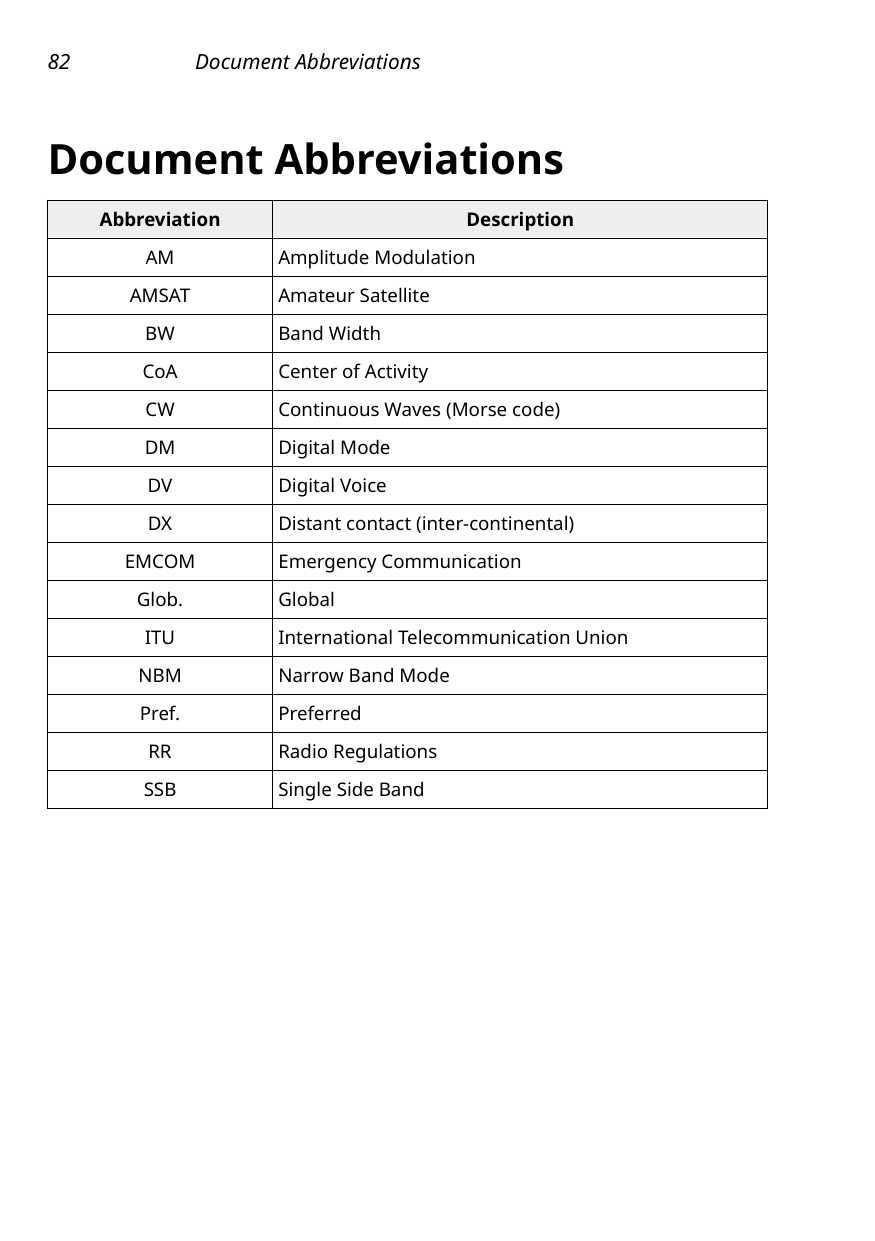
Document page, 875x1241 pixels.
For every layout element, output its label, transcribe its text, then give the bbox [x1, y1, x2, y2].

table_cell Glob. [48, 581, 272, 618]
table_header Abbreviation [48, 201, 272, 237]
table_cell Pref. [48, 695, 272, 732]
table_cell Preferred [273, 695, 767, 732]
table_cell CoA [48, 353, 272, 389]
table_cell DM [48, 429, 272, 466]
table_cell RR [48, 733, 272, 770]
table_cell Distant contact (inter-continental) [273, 505, 767, 542]
table_cell AMSAT [48, 277, 272, 313]
table_cell SSB [48, 771, 272, 808]
table_cell International Telecommunication Union [273, 619, 767, 656]
table_cell Digital Voice [273, 467, 767, 504]
table_cell Narrow Band Mode [273, 657, 767, 694]
table_cell Emergency Communication [273, 543, 767, 580]
table_cell Amateur Satellite [273, 277, 767, 313]
table_cell DV [48, 467, 272, 504]
table_cell EMCOM [48, 543, 272, 580]
table_header Description [273, 201, 767, 237]
table_cell Radio Regulations [273, 733, 767, 770]
table_cell Amplitude Modulation [273, 239, 767, 276]
table_cell Single Side Band [273, 771, 767, 808]
table_cell ITU [48, 619, 272, 656]
table_cell Digital Mode [273, 429, 767, 466]
table_cell BW [48, 315, 272, 352]
table_cell CW [48, 391, 272, 428]
table_cell Global [273, 581, 767, 618]
table_cell DX [48, 505, 272, 542]
table_cell Band Width [273, 315, 767, 352]
table_cell AM [48, 239, 272, 276]
table_cell Continuous Waves (Morse code) [273, 391, 767, 428]
table_cell Center of Activity [273, 353, 767, 389]
subtitle Document Abbreviations [47, 130, 768, 187]
table_cell NBM [48, 657, 272, 694]
